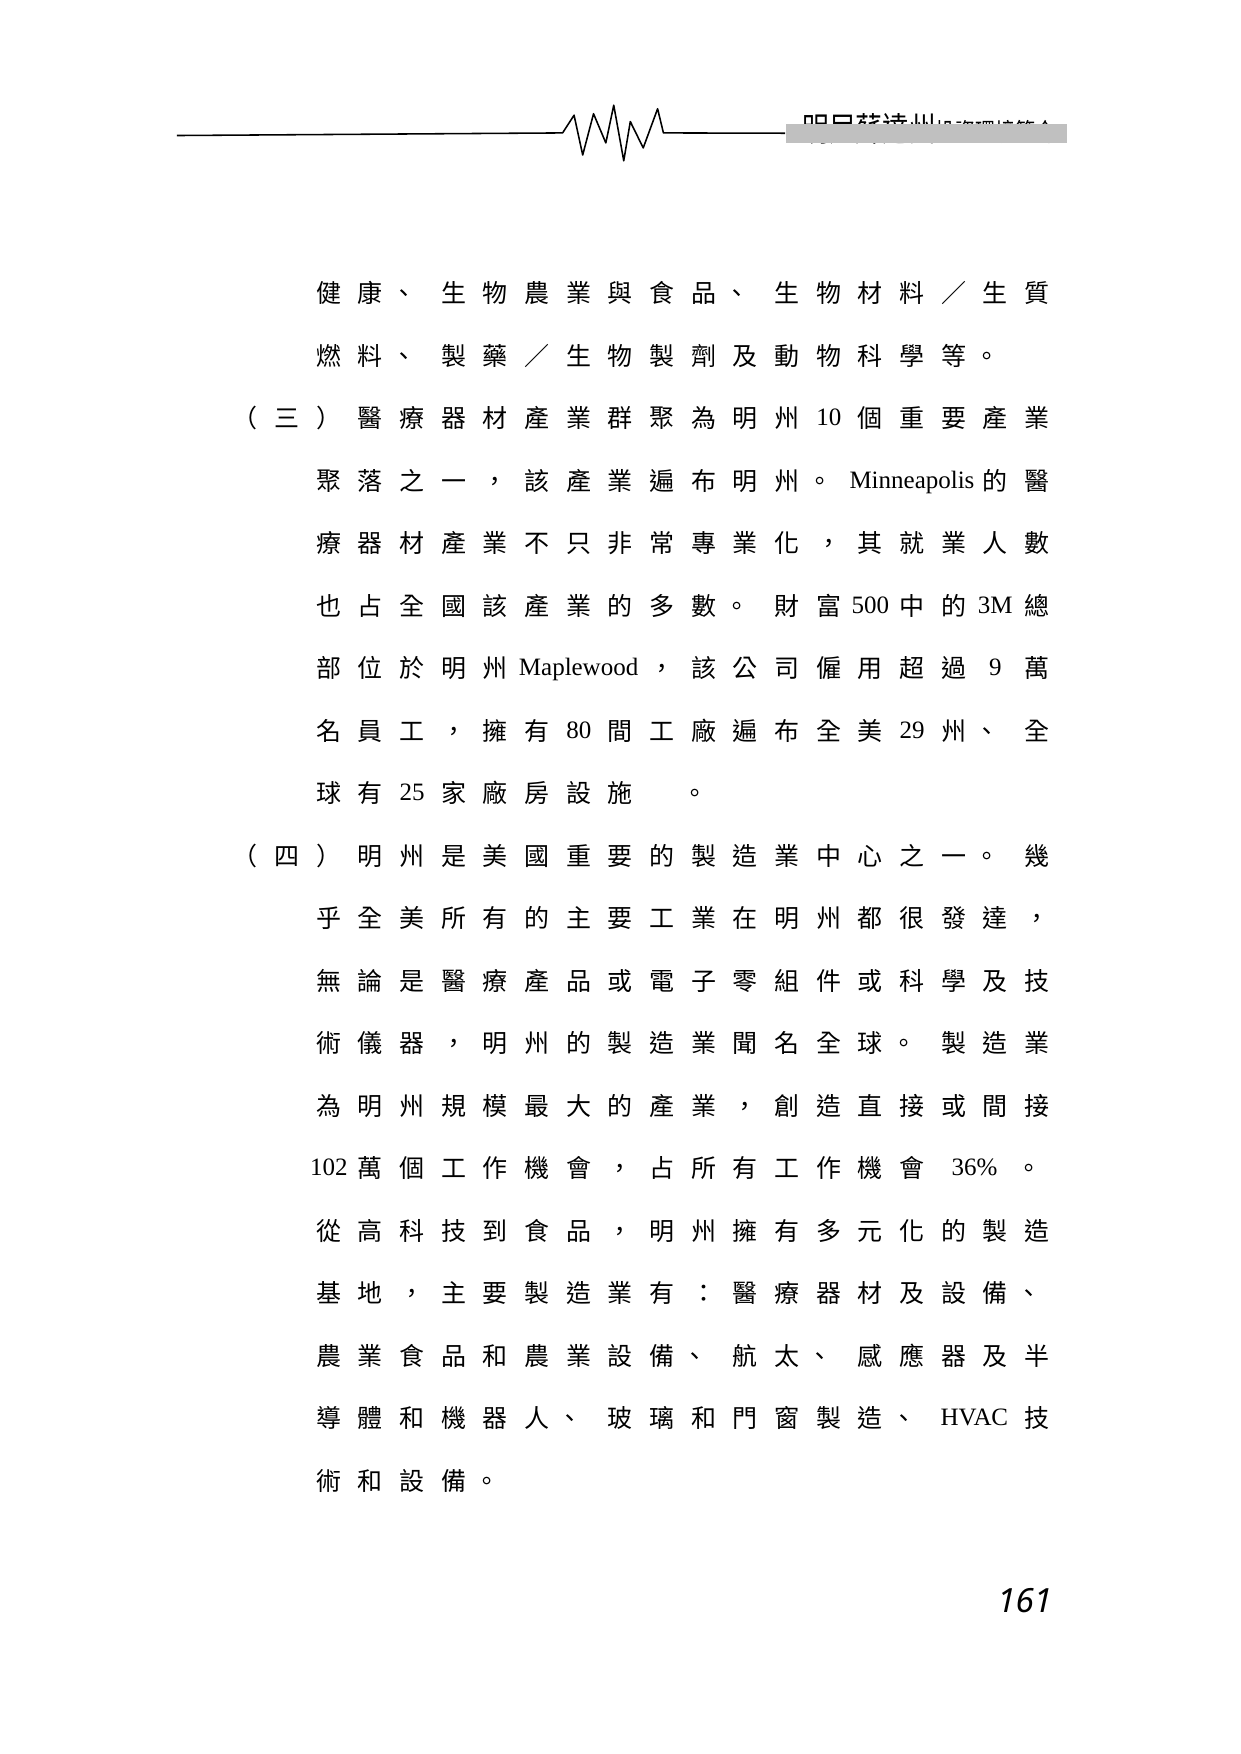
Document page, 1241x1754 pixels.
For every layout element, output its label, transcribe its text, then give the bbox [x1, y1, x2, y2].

text 健康、生物農業與食品、生物材料／生質燃料、製藥／生物製劑及動物科學等。 [207, 250, 1058, 375]
text （三）醫療器材產業群聚為明州10個重要產業聚落之一，該產業遍布明州。Minneapolis的醫療器材產業不只非常專業化，其就業人數也占全國該產業的多數。財富500中的3M總部位於明州Maplewood，該公司僱用超過9萬名員工，擁有80間工廠遍布全美29州、全球有25家廠房設施 。 [207, 375, 1058, 813]
text （四）明州是美國重要的製造業中心之一。幾乎全美所有的主要工業在明州都很發達，無論是醫療產品或電子零組件或科學及技術儀器，明州的製造業聞名全球。製造業為明州規模最大的產業，創造直接或間接102萬個工作機會，占所有工作機會36%。從高科技到食品，明州擁有多元化的製造基地，主要製造業有：醫療器材及設備、農業食品和農業設備、航太、感應器及半導體和機器人、玻璃和門窗製造、HVAC技術和設備。 [207, 813, 1058, 1500]
